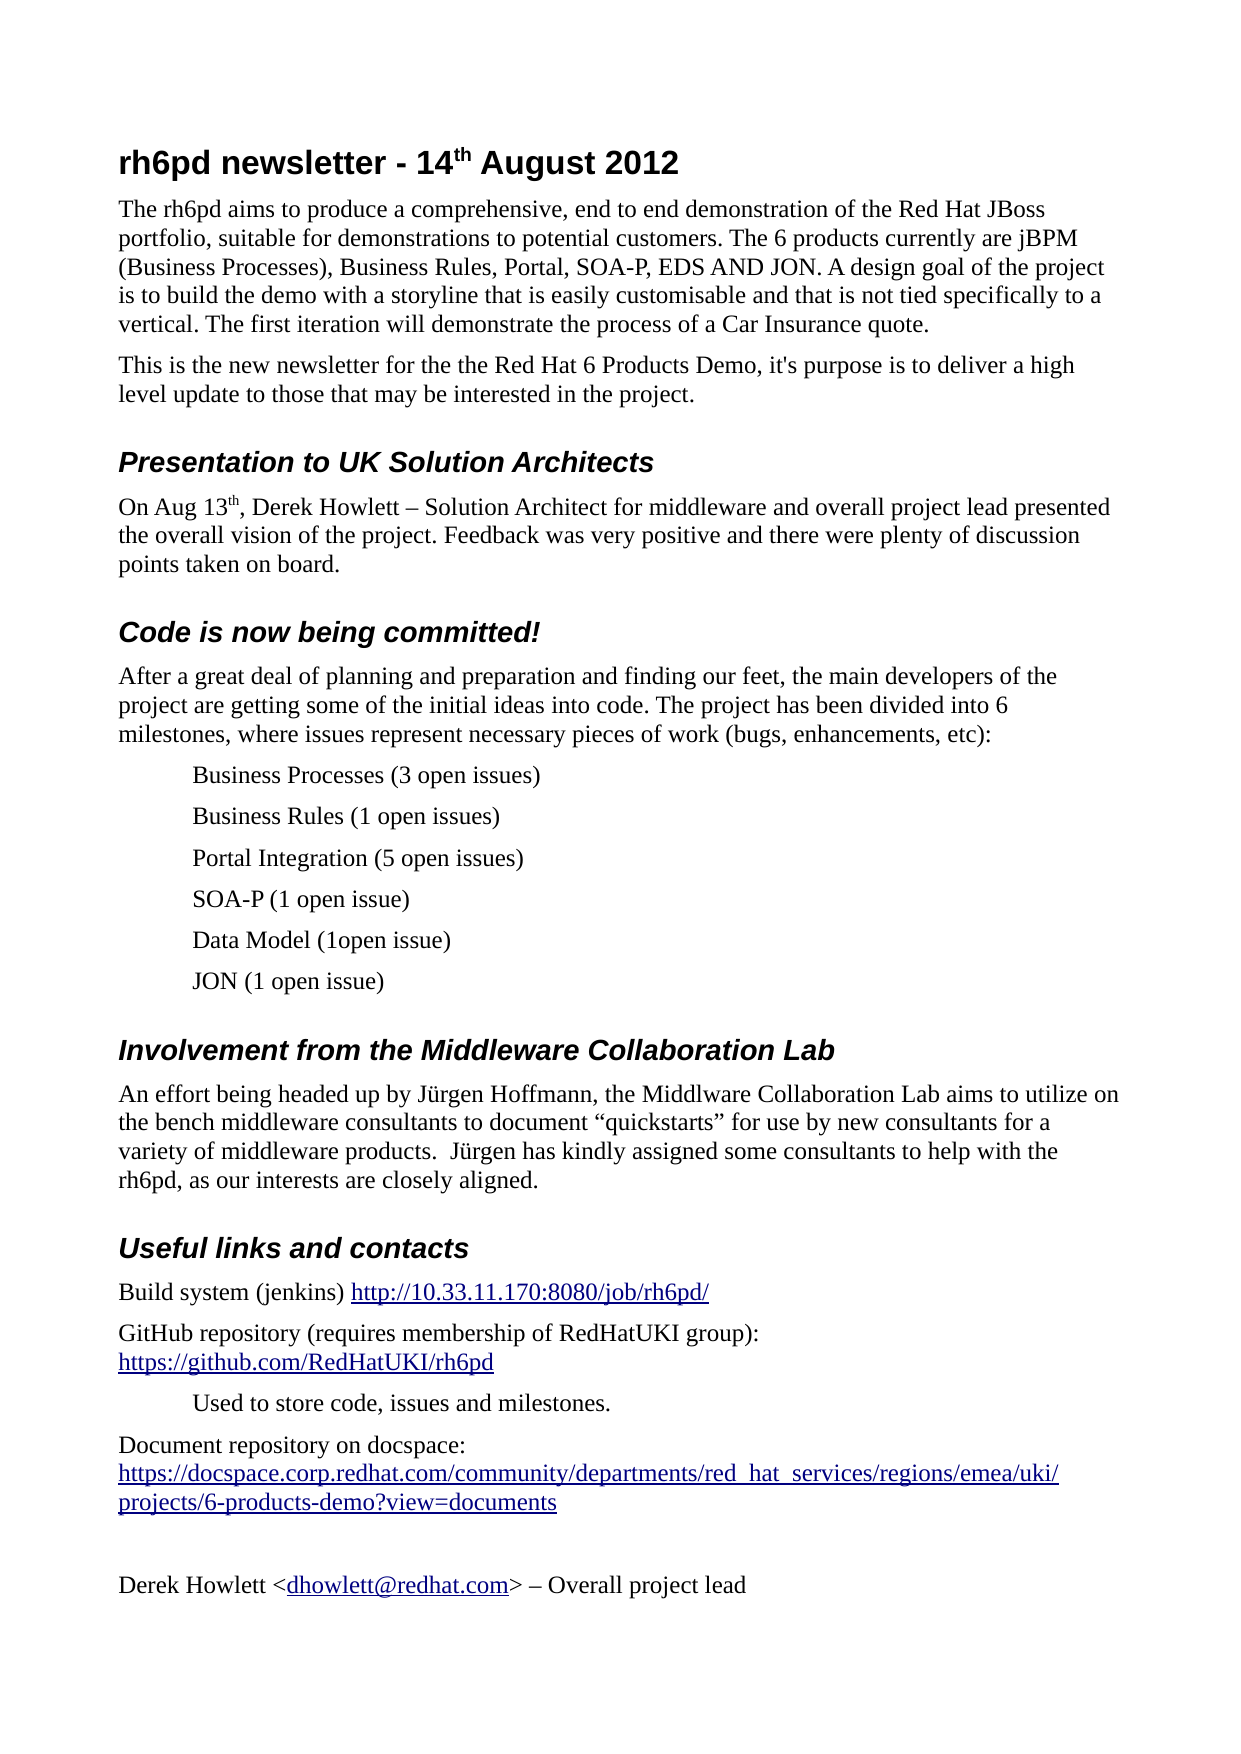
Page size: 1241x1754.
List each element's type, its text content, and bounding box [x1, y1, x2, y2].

text On Aug 13th, Derek Howlett – Solution Architect for middleware and overall project lead presented the overall vision of the project. Feedback was very positive and there were plenty of discussion points taken on board. [118, 492, 1122, 578]
text Used to store code, issues and milestones. [118, 1388, 1122, 1417]
text JON (1 open issue) [118, 966, 1122, 995]
text The rh6pd aims to produce a comprehensive, end to end demonstration of the Red Hat JBoss portfolio, suitable for demonstrations to potential customers. The 6 products currently are jBPM (Business Processes), Business Rules, Portal, SOA-P, EDS AND JON. A design goal of the project is to build the demo with a storyline that is easily customisable and that is not tied specifically to a vertical. The first iteration will demonstrate the process of a Car Insurance quote. [118, 194, 1122, 338]
text Data Model (1open issue) [118, 925, 1122, 954]
text Portal Integration (5 open issues) [118, 843, 1122, 871]
subtitle Presentation to UK Solution Architects [118, 446, 1122, 479]
subtitle Code is now being committed! [118, 615, 1122, 649]
text Document repository on docspace: https://docspace.corp.redhat.com/community/departments/red_hat_services/regions/emea/uki/projects/6-products-demo?view=documents [118, 1430, 1122, 1516]
text Build system (jenkins) http://10.33.11.170:8080/job/rh6pd/ [118, 1277, 1122, 1306]
subtitle rh6pd newsletter - 14th August 2012 [118, 143, 1122, 182]
text GitHub repository (requires membership of RedHatUKI group): https://github.com/RedHatUKI/rh6pd [118, 1318, 1122, 1376]
text After a great deal of planning and preparation and finding our feet, the main developers of the project are getting some of the initial ideas into code. The project has been divided into 6 milestones, where issues represent necessary pieces of work (bugs, enhancements, etc): [118, 661, 1122, 748]
text Business Rules (1 open issues) [118, 801, 1122, 830]
text Business Processes (3 open issues) [118, 760, 1122, 789]
text SOA-P (1 open issue) [118, 884, 1122, 913]
subtitle Involvement from the Middleware Collaboration Lab [118, 1033, 1122, 1066]
text Derek Howlett <dhowlett@redhat.com> – Overall project lead [118, 1570, 1122, 1598]
text This is the new newsletter for the the Red Hat 6 Products Demo, it's purpose is to deliver a high level update to those that may be interested in the project. [118, 351, 1122, 408]
subtitle Useful links and contacts [118, 1231, 1122, 1265]
text An effort being headed up by Jürgen Hoffmann, the Middlware Collaboration Lab aims to utilize on the bench middleware consultants to document “quickstarts” for use by new consultants for a variety of middleware products. Jürgen has kindly assigned some consultants to help with the rh6pd, as our interests are closely aligned. [118, 1079, 1122, 1194]
